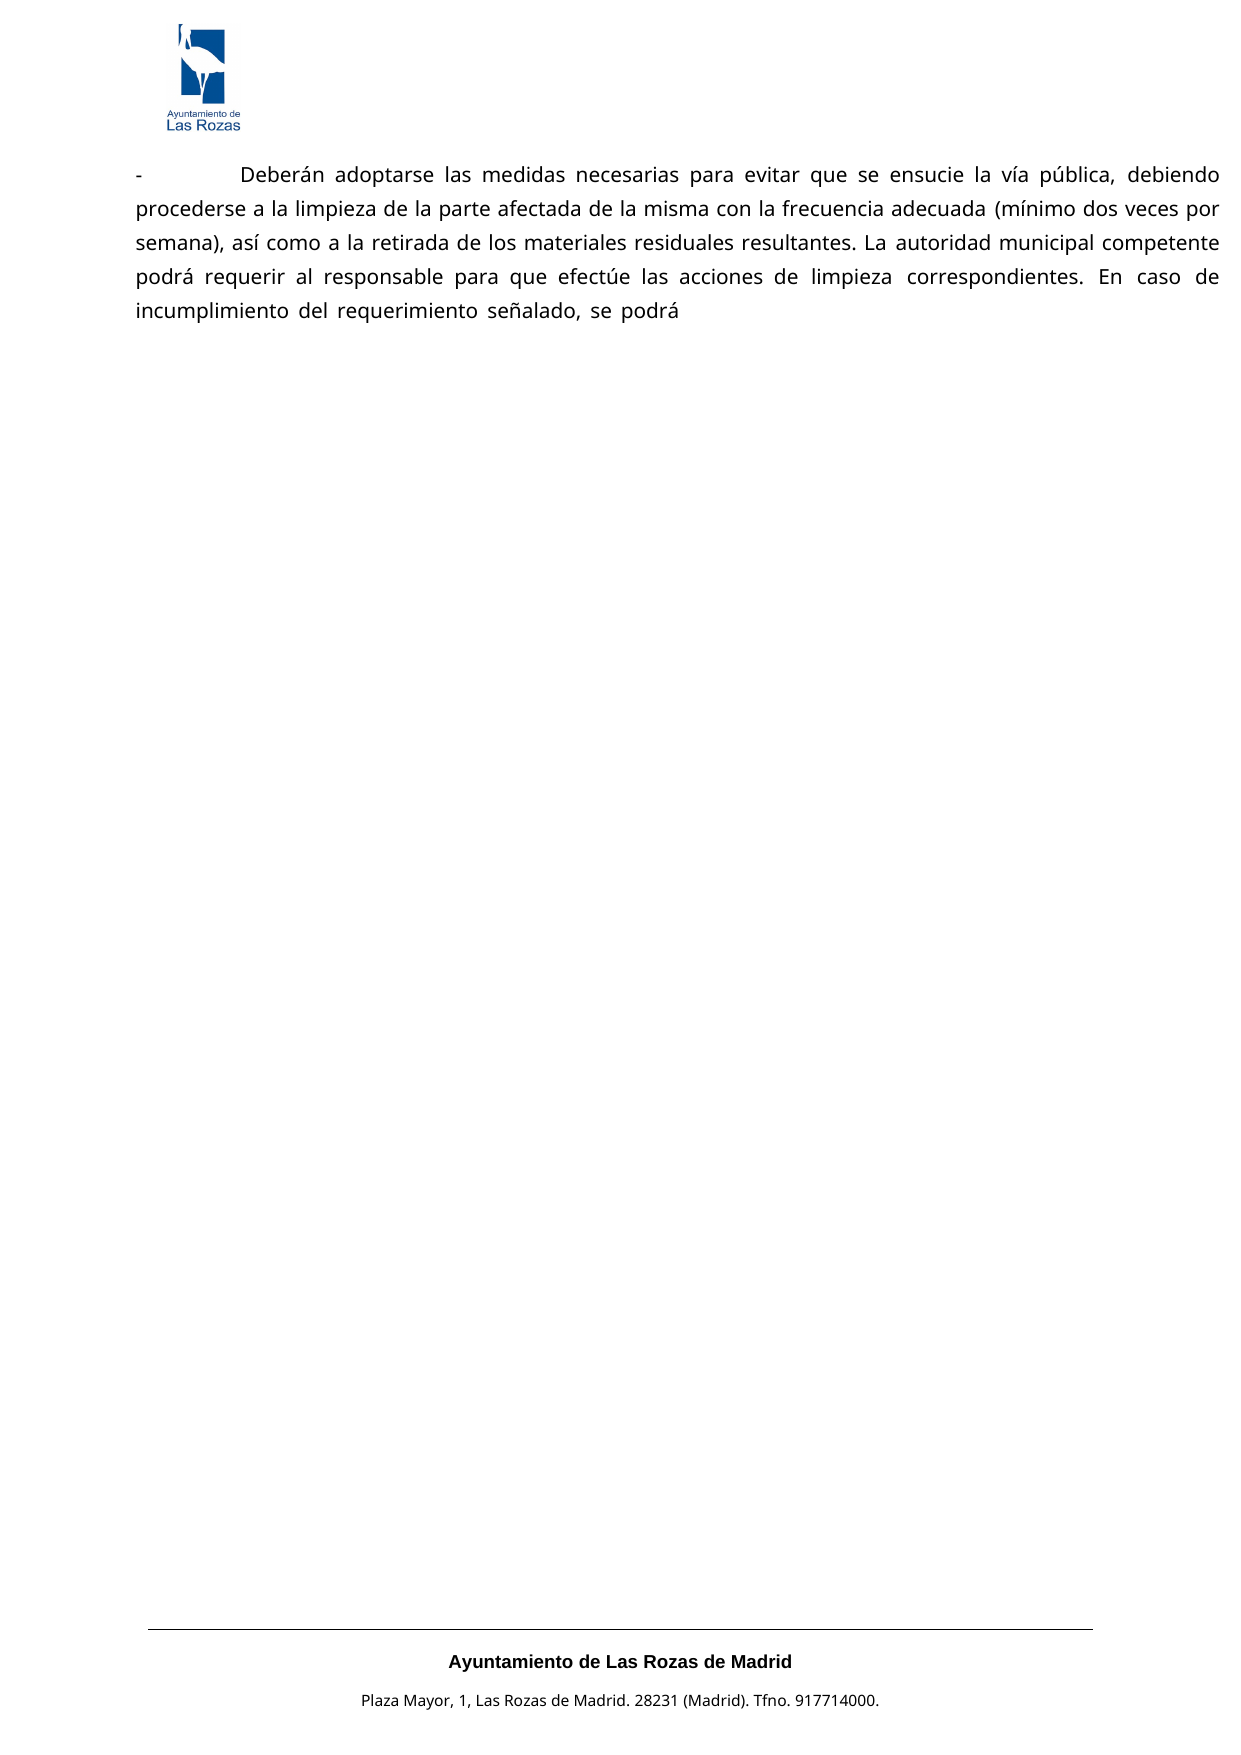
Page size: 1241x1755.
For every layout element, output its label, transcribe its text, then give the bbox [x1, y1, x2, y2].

list Deberán adoptarse las medidas necesarias para evitar que se ensucie la vía pública, debiendo procederse a la limpieza de la parte afectada de la misma con la frecuencia adecuada (mínimo dos veces por semana), así como a la retirada de los materiales residuales resultantes. La autoridad municipal competente podrá requerir al responsable para que efectúe las acciones de limpieza correspondientes. En caso de incumplimiento del requerimiento señalado, se podrá [135, 160, 1220, 324]
